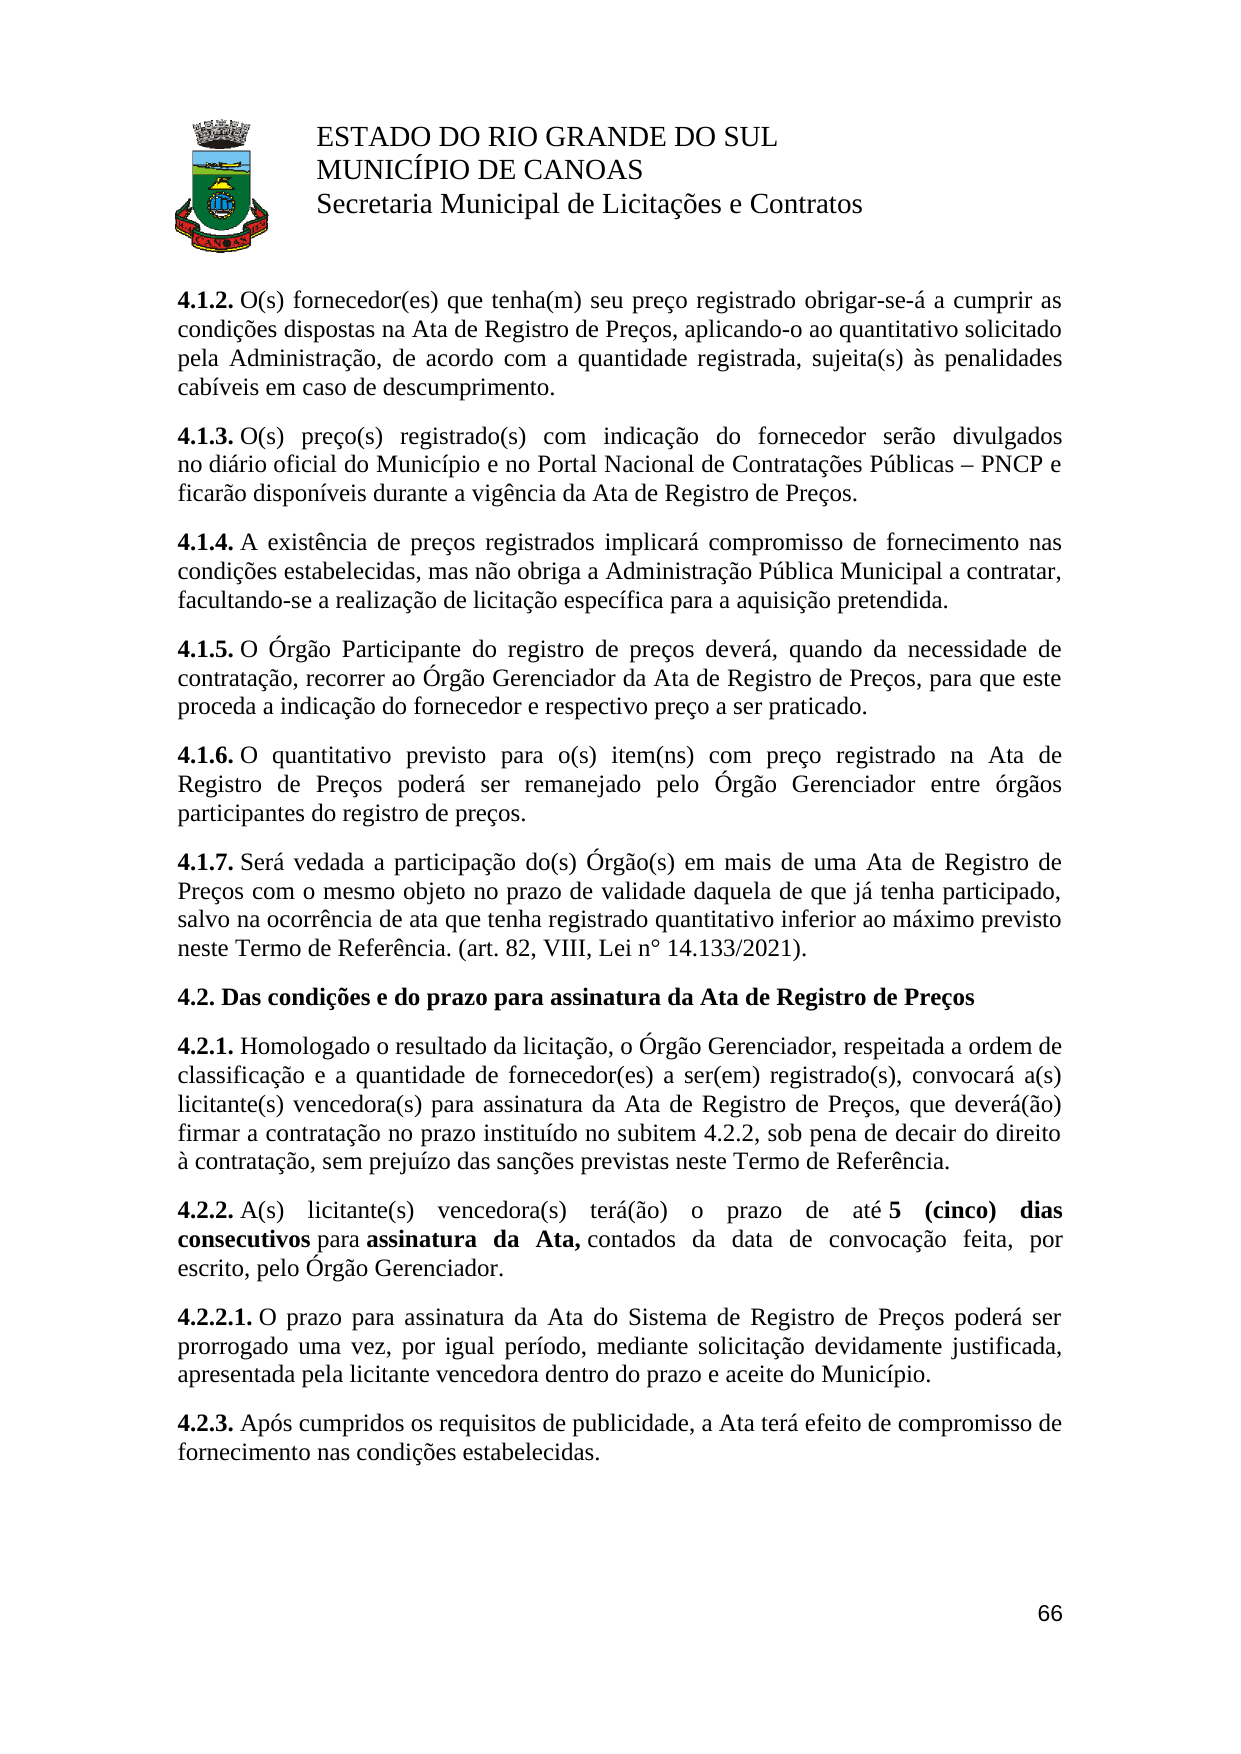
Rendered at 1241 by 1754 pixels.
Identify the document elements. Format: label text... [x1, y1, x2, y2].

text 4.1.2. O(s) fornecedor(es) que tenha(m) seu preço registrado obrigar-se-á a cumprir as condições dispostas na Ata de Registro de Preços, aplicando-o ao quantitativo solicitado pela Administração, de acordo com a quantidade registrada, sujeita(s) às penalidades cabíveis em caso de descumprimento. [177, 285, 1063, 400]
text 4.1.4. A existência de preços registrados implicará compromisso de fornecimento nas condições estabelecidas, mas não obriga a Administração Pública Municipal a contratar, facultando-se a realização de licitação específica para a aquisição pretendida. [177, 527, 1063, 613]
text 4.1.3. O(s) preço(s) registrado(s) com indicação do fornecedor serão divulgados no diário oficial do Município e no Portal Nacional de Contratações Públicas – PNCP e ficarão disponíveis durante a vigência da Ata de Registro de Preços. [177, 421, 1063, 507]
text 4.2.2. A(s) licitante(s) vencedora(s) terá(ão) o prazo de até 5 (cinco) dias consecutivos para assinatura da Ata, contados da data de convocação feita, por escrito, pelo Órgão Gerenciador. [177, 1195, 1063, 1282]
text 4.1.5. O Órgão Participante do registro de preços deverá, quando da necessidade de contratação, recorrer ao Órgão Gerenciador da Ata de Registro de Preços, para que este proceda a indicação do fornecedor e respectivo preço a ser praticado. [177, 634, 1063, 720]
text 4.2.1. Homologado o resultado da licitação, o Órgão Gerenciador, respeitada a ordem de classificação e a quantidade de fornecedor(es) a ser(em) registrado(s), convocará a(s) licitante(s) vencedora(s) para assinatura da Ata de Registro de Preços, que deverá(ão) firmar a contratação no prazo instituído no subitem 4.2.2, sob pena de decair do direito à contratação, sem prejuízo das sanções previstas neste Termo de Referência. [177, 1031, 1063, 1175]
text 4.1.7. Será vedada a participação do(s) Órgão(s) em mais de uma Ata de Registro de Preços com o mesmo objeto no prazo de validade daquela de que já tenha participado, salvo na ocorrência de ata que tenha registrado quantitativo inferior ao máximo previsto neste Termo de Referência. (art. 82, VIII, Lei n° 14.133/2021). [177, 847, 1063, 962]
text 4.1.6. O quantitativo previsto para o(s) item(ns) com preço registrado na Ata de Registro de Preços poderá ser remanejado pelo Órgão Gerenciador entre órgãos participantes do registro de preços. [177, 740, 1063, 827]
text 4.2. Das condições e do prazo para assinatura da Ata de Registro de Preços [177, 982, 1063, 1011]
text 4.2.2.1. O prazo para assinatura da Ata do Sistema de Registro de Preços poderá ser prorrogado uma vez, por igual período, mediante solicitação devidamente justificada, apresentada pela licitante vencedora dentro do prazo e aceite do Município. [177, 1302, 1063, 1388]
text 4.2.3. Após cumpridos os requisitos de publicidade, a Ata terá efeito de compromisso de fornecimento nas condições estabelecidas. [177, 1408, 1063, 1466]
